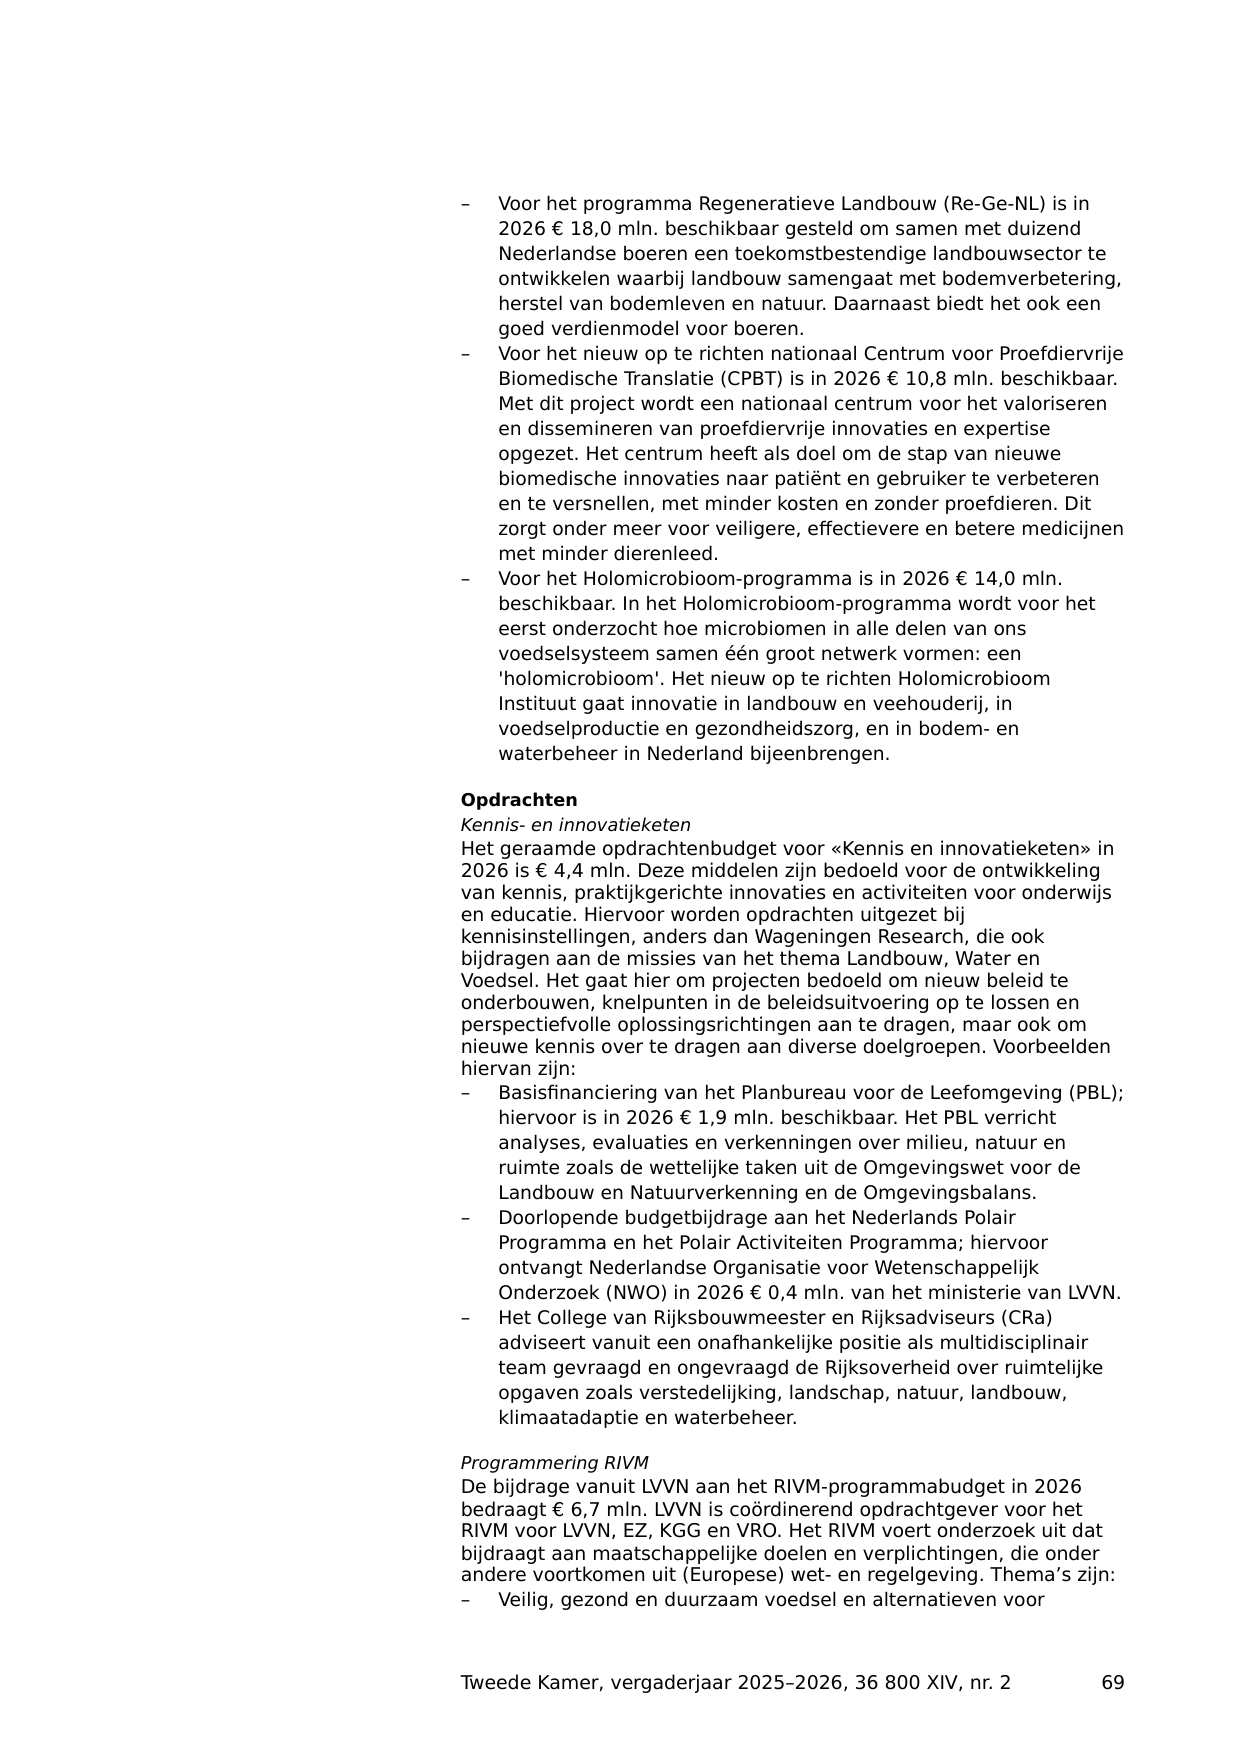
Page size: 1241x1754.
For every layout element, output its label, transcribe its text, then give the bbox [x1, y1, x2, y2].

list Voor het nieuw op te richten nationaal Centrum voor Proefdiervrije Biomedische Translatie (CPBT) is in 2026 € 10,8 mln. beschikbaar. Met dit project wordt een nationaal centrum voor het valoriseren en dissemineren van proefdiervrije innovaties en expertise opgezet. Het centrum heeft als doel om de stap van nieuwe biomedische innovaties naar patiënt en gebruiker te verbeteren en te versnellen, met minder kosten en zonder proefdieren. Dit zorgt onder meer voor veiligere, effectievere en betere medicijnen met minder dierenleed. [461, 341, 1125, 566]
list Voor het Holomicrobioom-programma is in 2026 € 14,0 mln. beschikbaar. In het Holomicrobioom-programma wordt voor het eerst onderzocht hoe microbiomen in alle delen van ons voedselsysteem samen één groot netwerk vormen: een 'holomicrobioom'. Het nieuw op te richten Holomicrobioom Instituut gaat innovatie in landbouw en veehouderij, in voedselproductie en gezondheidszorg, en in bodem- en waterbeheer in Nederland bijeenbrengen. [461, 566, 1125, 766]
list Voor het programma Regeneratieve Landbouw (Re-Ge-NL) is in 2026 € 18,0 mln. beschikbaar gesteld om samen met duizend Nederlandse boeren een toekomstbestendige landbouwsector te ontwikkelen waarbij landbouw samengaat met bodemverbetering, herstel van bodemleven en natuur. Daarnaast biedt het ook een goed verdienmodel voor boeren. [461, 191, 1125, 341]
list Het College van Rijksbouwmeester en Rijksadviseurs (CRa) adviseert vanuit een onafhankelijke positie als multidisciplinair team gevraagd en ongevraagd de Rijksoverheid over ruimtelijke opgaven zoals verstedelijking, landschap, natuur, landbouw, klimaatadaptie en waterbeheer. [461, 1304, 1125, 1429]
list Veilig, gezond en duurzaam voedsel en alternatieven voor [461, 1586, 1125, 1611]
text Programmering RIVM [461, 1451, 1125, 1474]
text Het geraamde opdrachtenbudget voor «Kennis en innovatieketen» in 2026 is € 4,4 mln. Deze middelen zijn bedoeld voor de ontwikkeling van kennis, praktijkgerichte innovaties en activiteiten voor onderwijs en educatie. Hiervoor worden opdrachten uitgezet bij kennisinstellingen, anders dan Wageningen Research, die ook bijdragen aan de missies van het thema Landbouw, Water en Voedsel. Het gaat hier om projecten bedoeld om nieuw beleid te onderbouwen, knelpunten in de beleidsuitvoering op te lossen en perspectiefvolle oplossingsrichtingen aan te dragen, maar ook om nieuwe kennis over te dragen aan diverse doelgroepen. Voorbeelden hiervan zijn: [461, 838, 1125, 1079]
text Kennis- en innovatieketen [461, 813, 1125, 836]
list Doorlopende budgetbijdrage aan het Nederlands Polair Programma en het Polair Activiteiten Programma; hiervoor ontvangt Nederlandse Organisatie voor Wetenschappelijk Onderzoek (NWO) in 2026 € 0,4 mln. van het ministerie van LVVN. [461, 1204, 1125, 1304]
text Opdrachten [461, 788, 1125, 811]
list Basisfinanciering van het Planbureau voor de Leefomgeving (PBL); hiervoor is in 2026 € 1,9 mln. beschikbaar. Het PBL verricht analyses, evaluaties en verkenningen over milieu, natuur en ruimte zoals de wettelijke taken uit de Omgevingswet voor de Landbouw en Natuurverkenning en de Omgevingsbalans. [461, 1079, 1125, 1204]
text De bijdrage vanuit LVVN aan het RIVM-programmabudget in 2026 bedraagt € 6,7 mln. LVVN is coördinerend opdrachtgever voor het RIVM voor LVVN, EZ, KGG en VRO. Het RIVM voert onderzoek uit dat bijdraagt aan maatschappelijke doelen en verplichtingen, die onder andere voortkomen uit (Europese) wet- en regelgeving. Thema’s zijn: [461, 1476, 1125, 1586]
